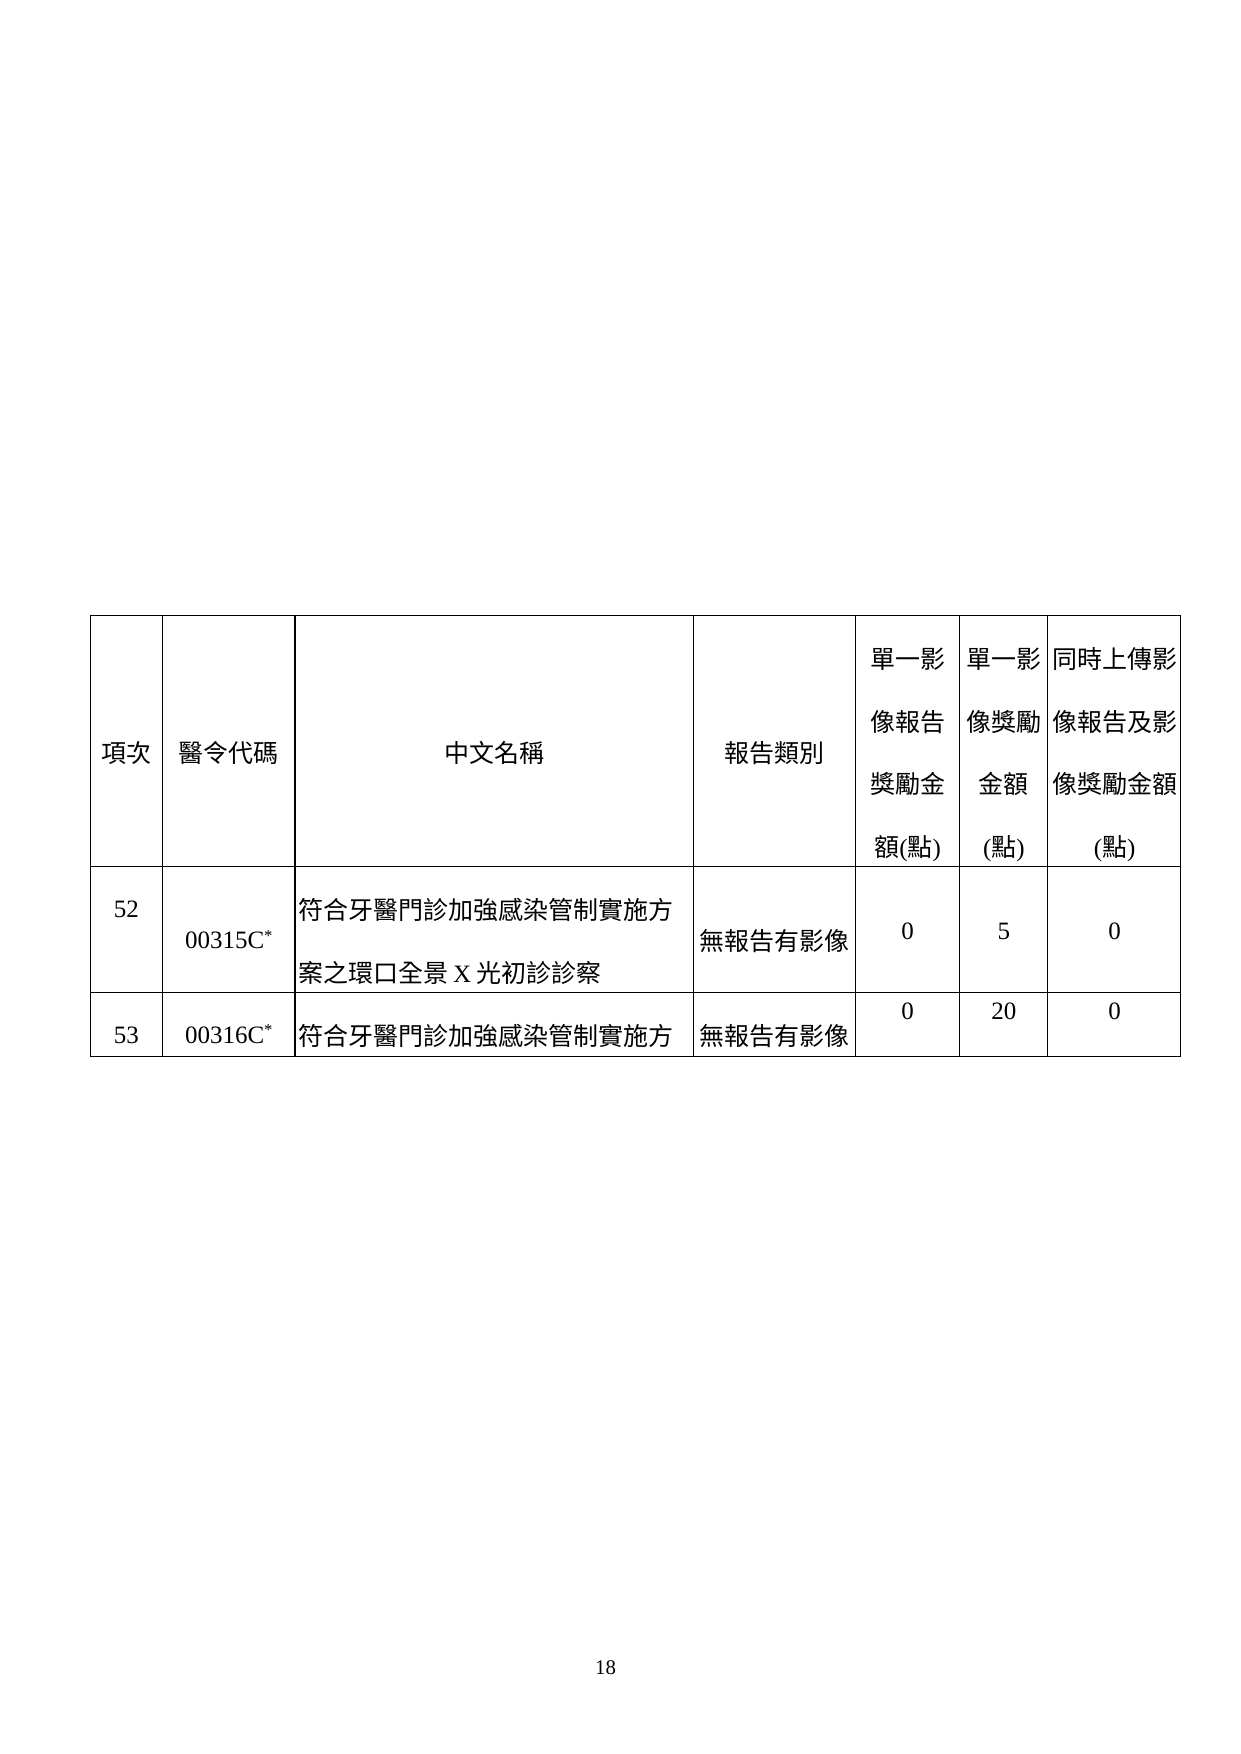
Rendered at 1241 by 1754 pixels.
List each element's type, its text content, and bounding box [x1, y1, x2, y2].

table_cell 符合牙醫門診加強感染管制實施方 [296, 993, 693, 1056]
table_cell 0 [1048, 867, 1180, 992]
table_cell 0 [856, 993, 959, 1056]
table_cell 5 [960, 867, 1047, 992]
table_cell 53 [91, 993, 162, 1056]
table_cell 無報告有影像 [694, 867, 855, 992]
table_header 單一影像報告獎勵金額(點) [856, 616, 959, 866]
table_header 同時上傳影像報告及影像獎勵金額(點) [1048, 616, 1180, 866]
table_cell 符合牙醫門診加強感染管制實施方案之環口全景X光初診診察 [296, 867, 693, 992]
table_cell 00315C* [163, 867, 294, 992]
table_cell 00316C* [163, 993, 294, 1056]
table_header 報告類別 [694, 616, 855, 866]
table_cell 無報告有影像 [694, 993, 855, 1056]
table_header 中文名稱 [296, 616, 693, 866]
table_cell 52 [91, 867, 162, 992]
table_cell 0 [856, 867, 959, 992]
table_header 項次 [91, 616, 162, 866]
table_header 醫令代碼 [163, 616, 294, 866]
table_cell 20 [960, 993, 1047, 1056]
table_header 單一影像獎勵金額(點) [960, 616, 1047, 866]
table_cell 0 [1048, 993, 1180, 1056]
